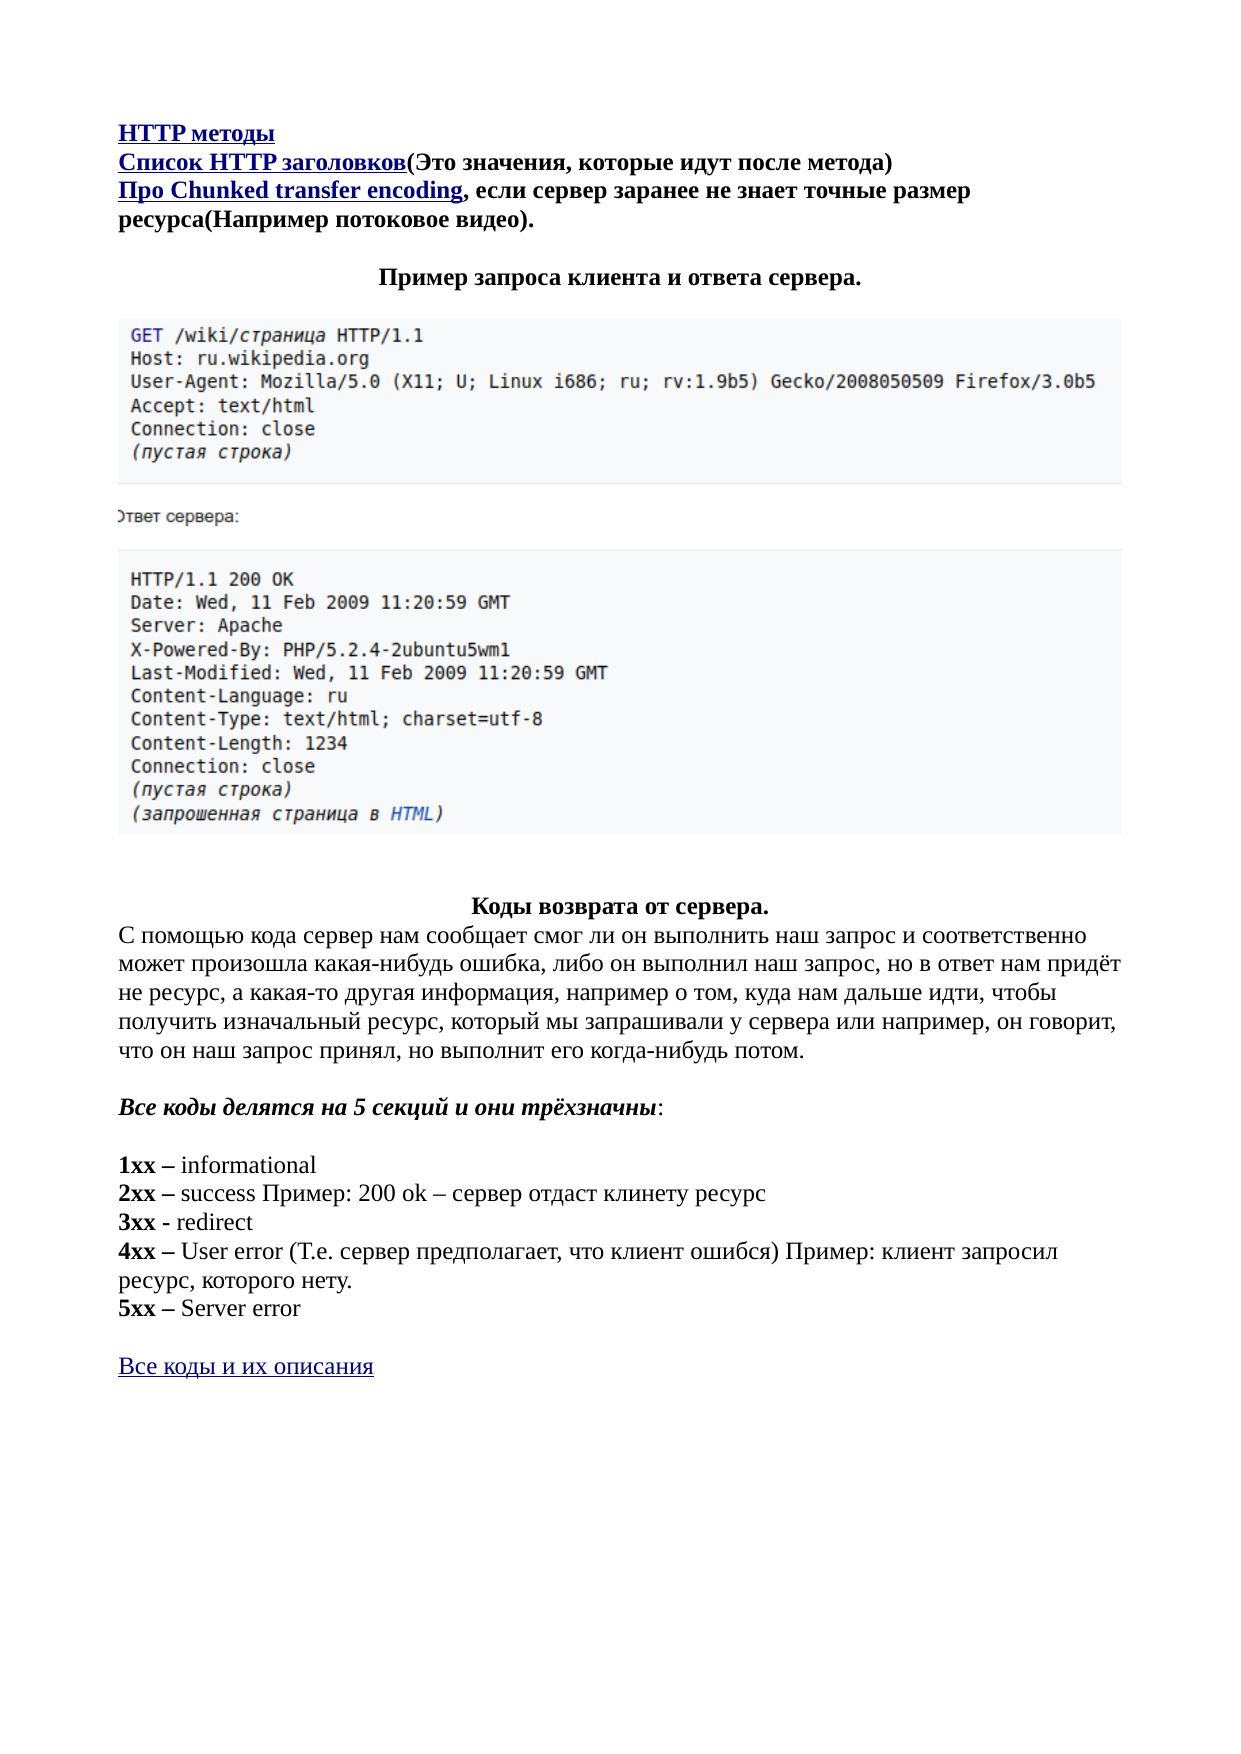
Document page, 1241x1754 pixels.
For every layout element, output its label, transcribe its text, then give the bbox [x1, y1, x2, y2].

text 4xx – User error (Т.е. сервер предполагает, что клиент ошибся) Пример: клиент запросил ресурс, которого нету. [118, 1236, 1122, 1293]
text Коды возврата от сервера. [118, 891, 1122, 920]
text 2xx – success Пример: 200 ok – сервер отдаст клинету ресурс [118, 1178, 1122, 1207]
text 1xx – informational [118, 1150, 1122, 1178]
text Пример запроса клиента и ответа сервера. [118, 262, 1122, 291]
text С помощью кода сервер нам сообщает смог ли он выполнить наш запрос и соответственно может произошла какая-нибудь ошибка, либо он выполнил наш запрос, но в ответ нам придёт не ресурс, а какая-то другая информация, например о том, куда нам дальше идти, чтобы получить изначальный ресурс, который мы запрашивали у сервера или например, он говорит, что он наш запрос принял, но выполнит его когда-нибудь потом. [118, 920, 1122, 1063]
text Все коды делятся на 5 секций и они трёхзначны: [118, 1092, 1122, 1121]
text Про Chunked transfer encoding, если сервер заранее не знает точные размер ресурса(Например потоковое видео). [118, 176, 1122, 233]
text HTTP методы [118, 118, 1122, 147]
text 5xx – Server error [118, 1293, 1122, 1322]
text 3xx - redirect [118, 1207, 1122, 1236]
picture [118, 319, 1123, 834]
text Список HTTP заголовков(Это значения, которые идут после метода) [118, 147, 1122, 176]
text Все коды и их описания [118, 1351, 1122, 1380]
